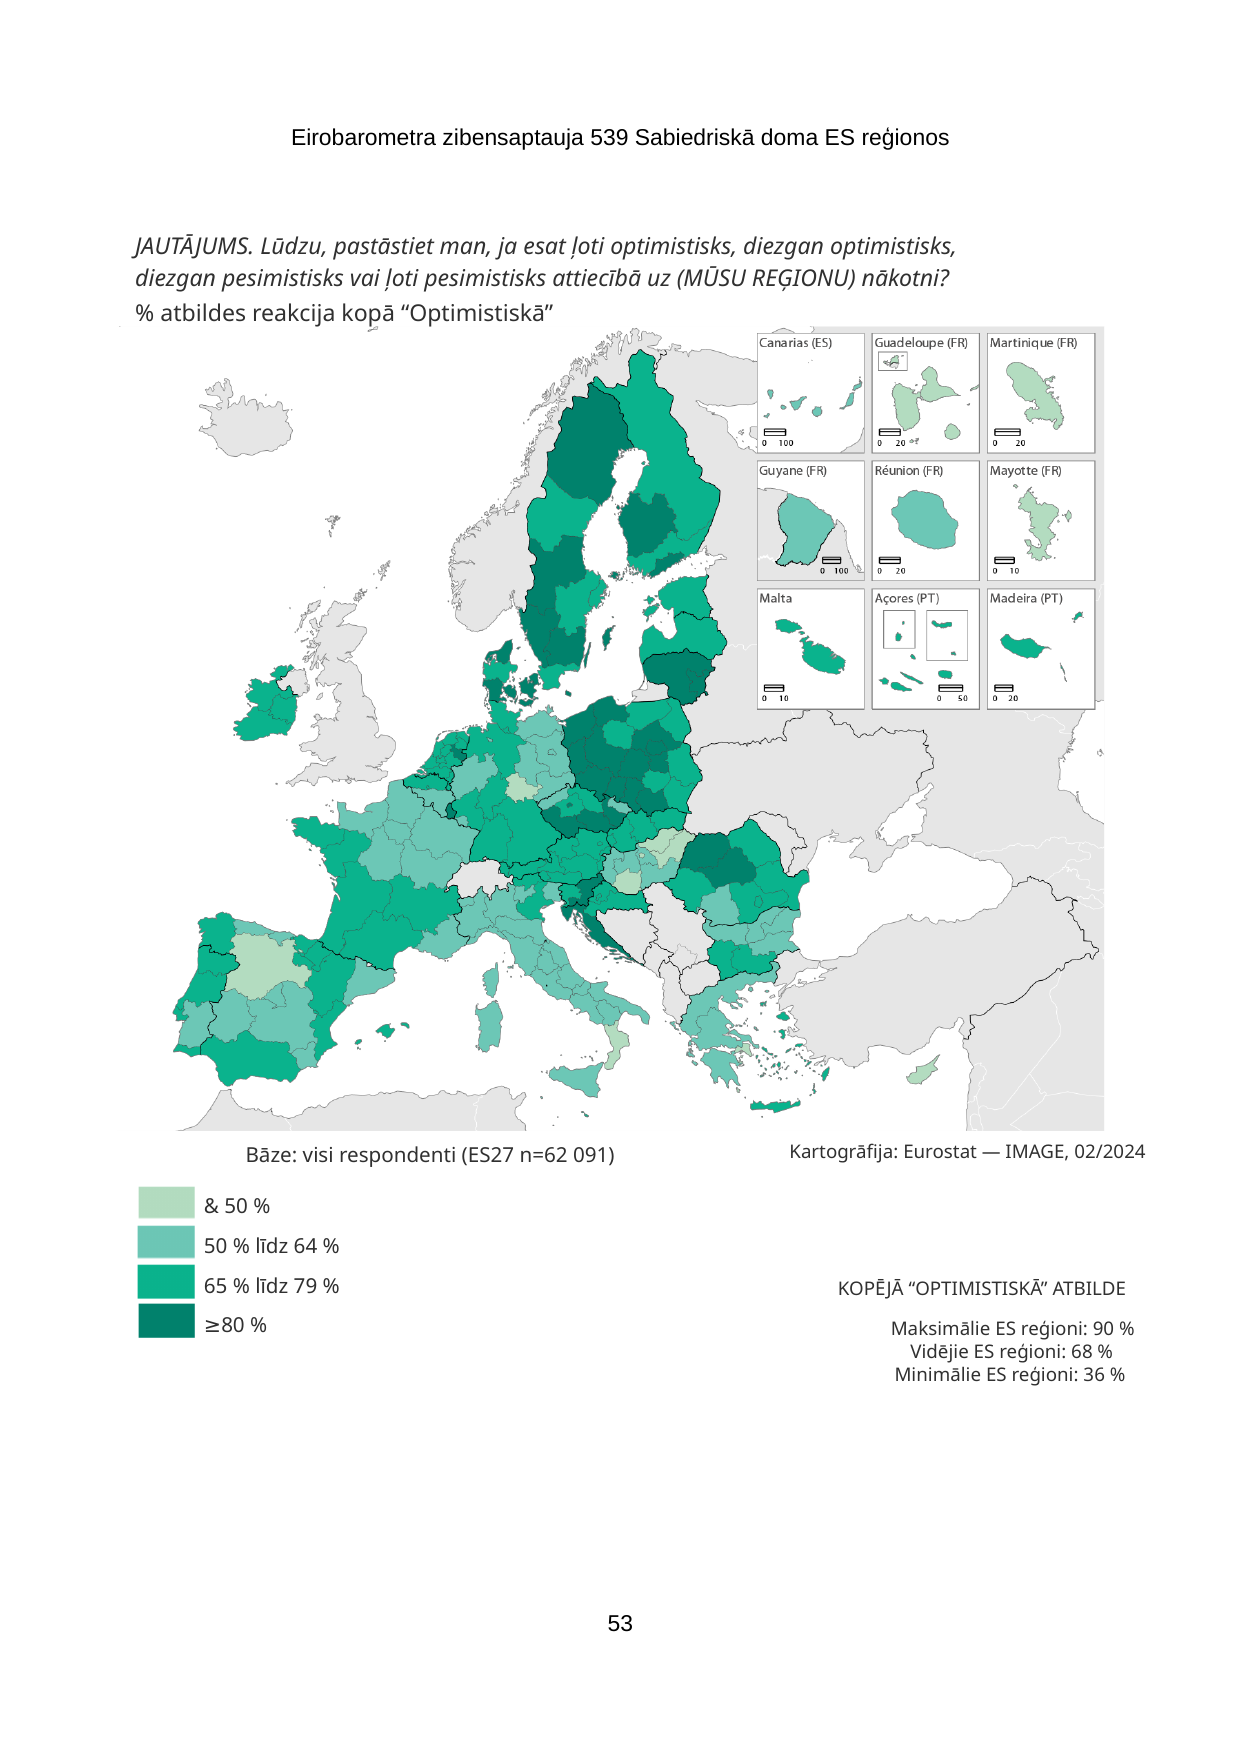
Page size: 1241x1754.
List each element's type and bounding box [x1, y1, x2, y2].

picture [139, 1304, 194, 1337]
picture [139, 1187, 194, 1219]
picture [138, 1226, 194, 1259]
picture [138, 1265, 194, 1298]
picture [117, 326, 1108, 1136]
